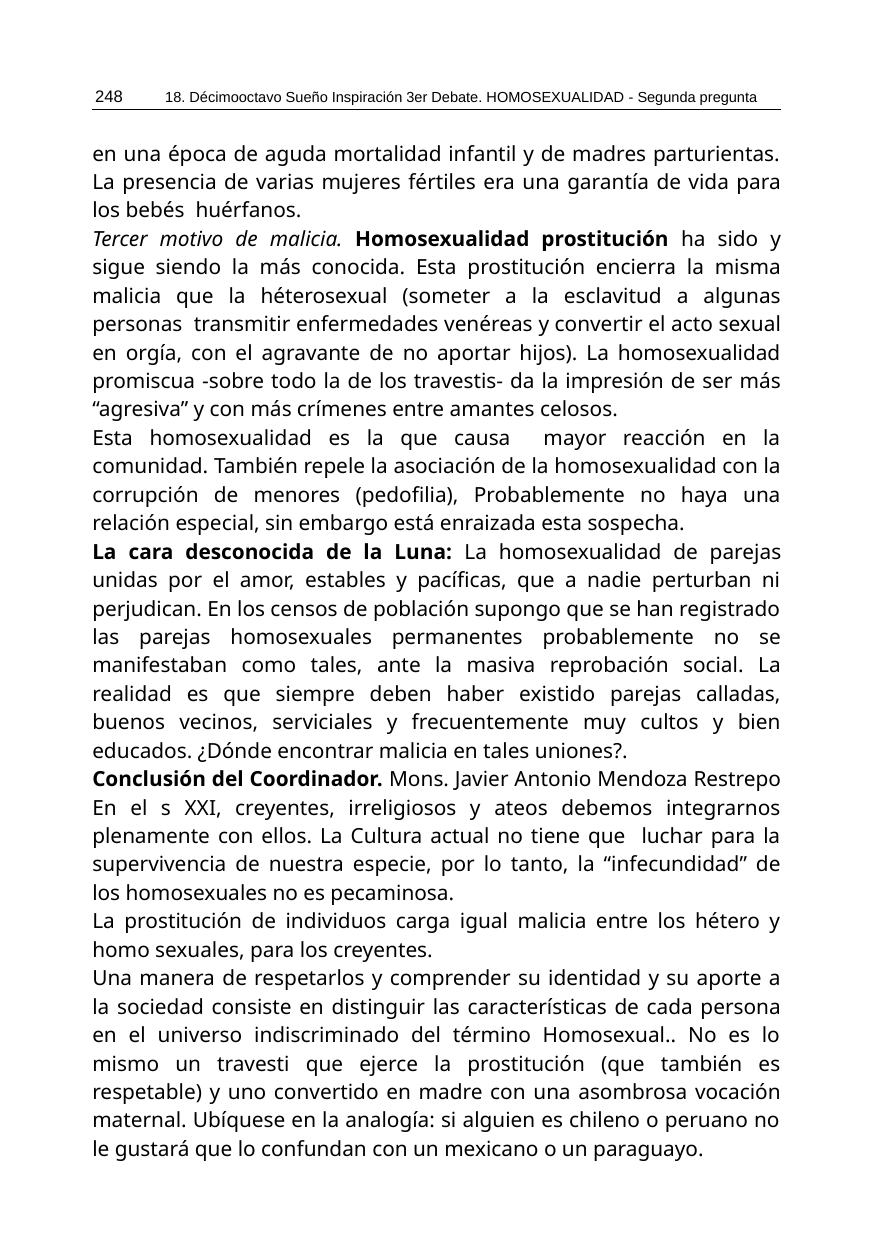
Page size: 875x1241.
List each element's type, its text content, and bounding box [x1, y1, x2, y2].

text La prostitución de individuos carga igual malicia entre los hétero y homo sexuales, para los creyentes. [92, 906, 781, 963]
text Tercer motivo de malicia. Homosexualidad prostitución ha sido y sigue siendo la más conocida. Esta prostitución encierra la misma malicia que la héterosexual (someter a la esclavitud a algunas personas transmitir enfermedades venéreas y convertir el acto sexual en orgía, con el agravante de no aportar hijos). La homosexualidad promiscua -sobre todo la de los travestis- da la impresión de ser más “agresiva” y con más crímenes entre amantes celosos. [92, 224, 781, 423]
text Una manera de respetarlos y comprender su identidad y su aporte a la sociedad consiste en distinguir las características de cada persona en el universo indiscriminado del término Homosexual.. No es lo mismo un travesti que ejerce la prostitución (que también es respetable) y uno convertido en madre con una asombrosa vocación maternal. Ubíquese en la analogía: si alguien es chileno o peruano no le gustará que lo confundan con un mexicano o un paraguayo. [92, 963, 781, 1162]
text en una época de aguda mortalidad infantil y de madres parturientas. La presencia de varias mujeres fértiles era una garantía de vida para los bebés huérfanos. [92, 139, 781, 224]
text La cara desconocida de la Luna: La homosexualidad de parejas unidas por el amor, estables y pacíficas, que a nadie perturban ni perjudican. En los censos de población supongo que se han registrado las parejas homosexuales permanentes probablemente no se manifestaban como tales, ante la masiva reprobación social. La realidad es que siempre deben haber existido parejas calladas, buenos vecinos, serviciales y frecuentemente muy cultos y bien educados. ¿Dónde encontrar malicia en tales uniones?. [92, 537, 781, 764]
text Conclusión del Coordinador. Mons. Javier Antonio Mendoza Restrepo En el s XXI, creyentes, irreligiosos y ateos debemos integrarnos plenamente con ellos. La Cultura actual no tiene que luchar para la supervivencia de nuestra especie, por lo tanto, la “infecundidad” de los homosexuales no es pecaminosa. [92, 764, 781, 906]
text Esta homosexualidad es la que causa mayor reacción en la comunidad. También repele la asociación de la homosexualidad con la corrupción de menores (pedofilia), Probablemente no haya una relación especial, sin embargo está enraizada esta sospecha. [92, 423, 781, 537]
